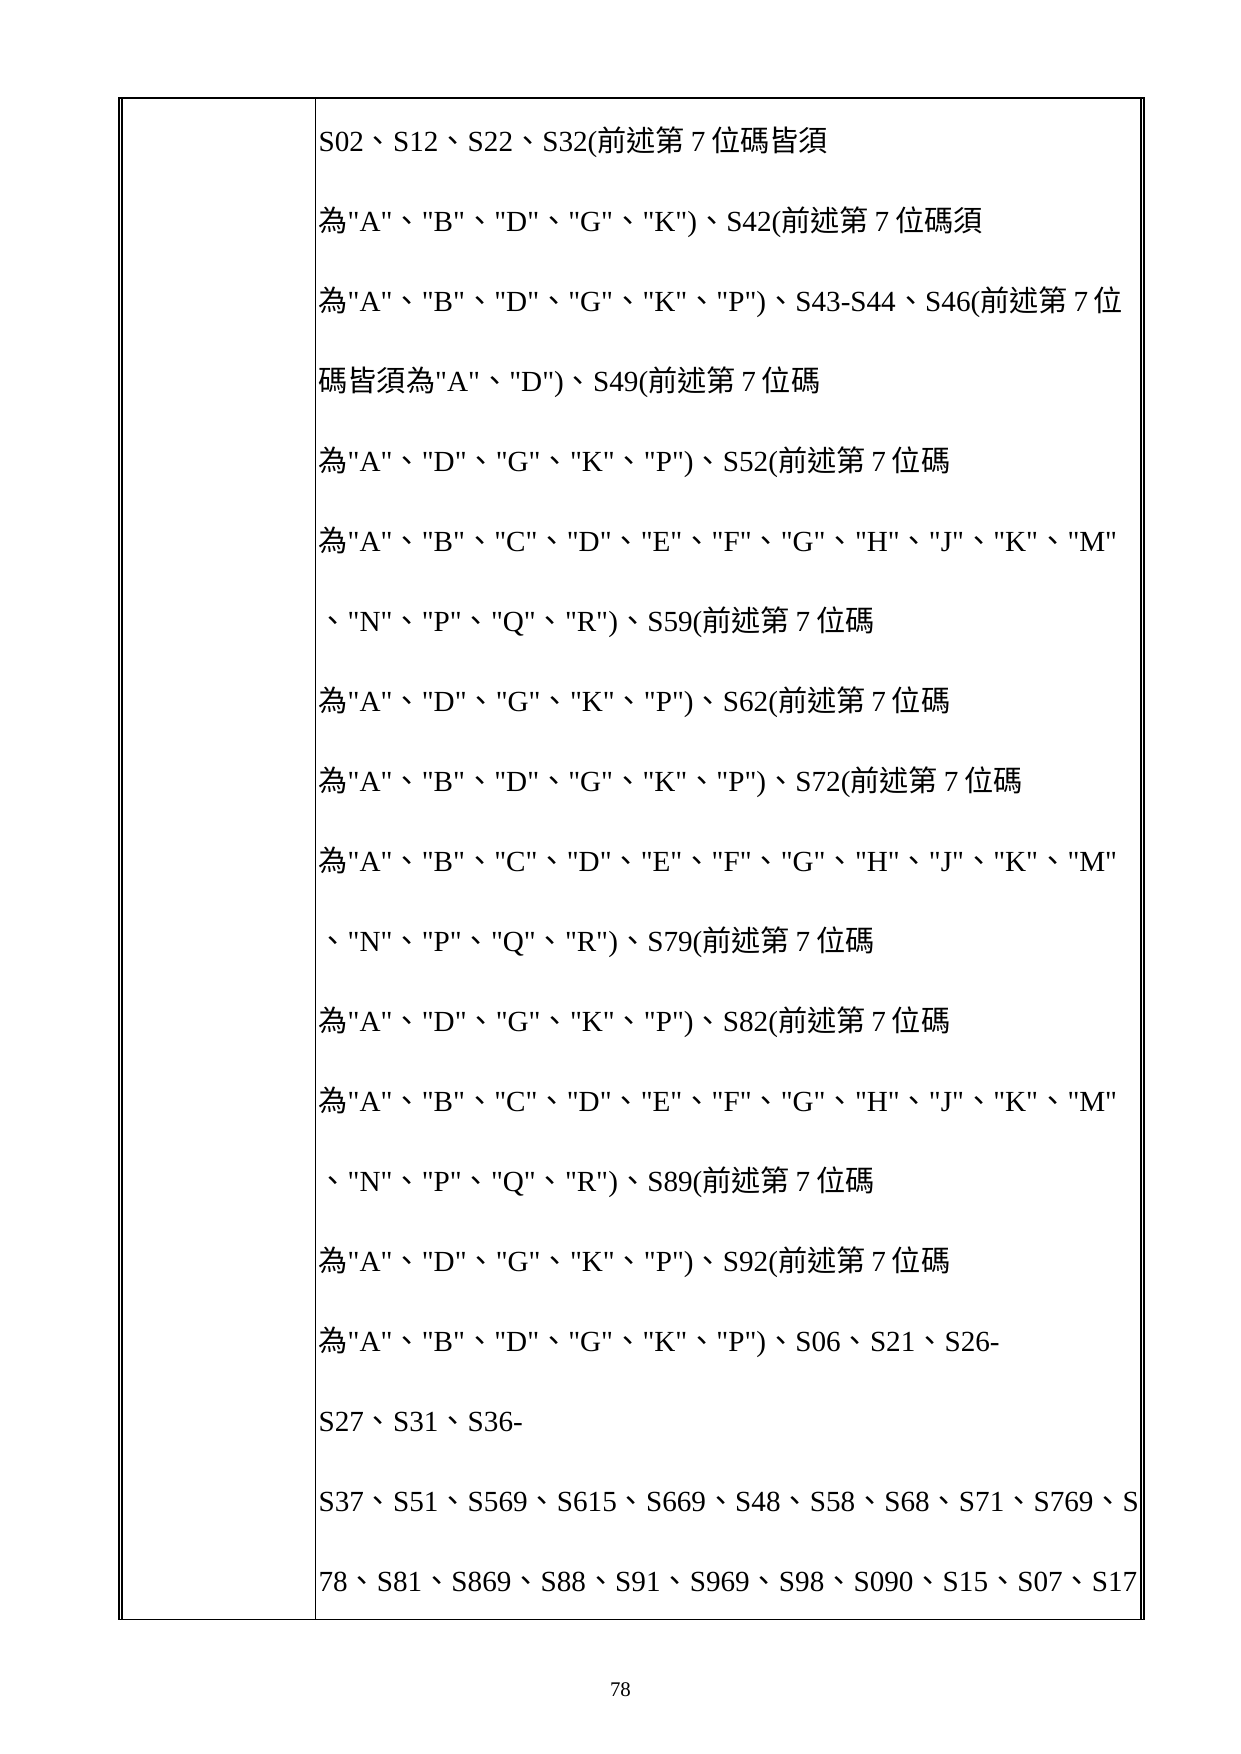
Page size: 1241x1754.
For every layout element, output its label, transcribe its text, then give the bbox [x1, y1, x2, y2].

table_cell S02、S12、S22、S32(前述第7位碼皆須為"A"、"B"、"D"、"G"、"K")、S42(前述第7位碼須為"A"、"B"、"D"、"G"、"K"、"P")、S43-S44、S46(前述第7位碼皆須為"A"、"D")、S49(前述第7位碼為"A"、"D"、"G"、"K"、"P")、S52(前述第7位碼為"A"、"B"、"C"、"D"、"E"、"F"、"G"、"H"、"J"、"K"、"M"、"N"、"P"、"Q"、"R")、S59(前述第7位碼為"A"、"D"、"G"、"K"、"P")、S62(前述第7位碼為"A"、"B"、"D"、"G"、"K"、"P")、S72(前述第7位碼為"A"、"B"、"C"、"D"、"E"、"F"、"G"、"H"、"J"、"K"、"M"、"N"、"P"、"Q"、"R")、S79(前述第7位碼為"A"、"D"、"G"、"K"、"P")、S82(前述第7位碼為"A"、"B"、"C"、"D"、"E"、"F"、"G"、"H"、"J"、"K"、"M"、"N"、"P"、"Q"、"R")、S89(前述第7位碼為"A"、"D"、"G"、"K"、"P")、S92(前述第7位碼為"A"、"B"、"D"、"G"、"K"、"P")、S06、S21、S26-S27、S31、S36-S37、S51、S569、S615、S669、S48、S58、S68、S71、S769、S78、S81、S869、S88、S91、S969、S98、S090、S15、S07、S17 [316, 99, 1140, 1618]
table_cell [123, 99, 315, 1618]
